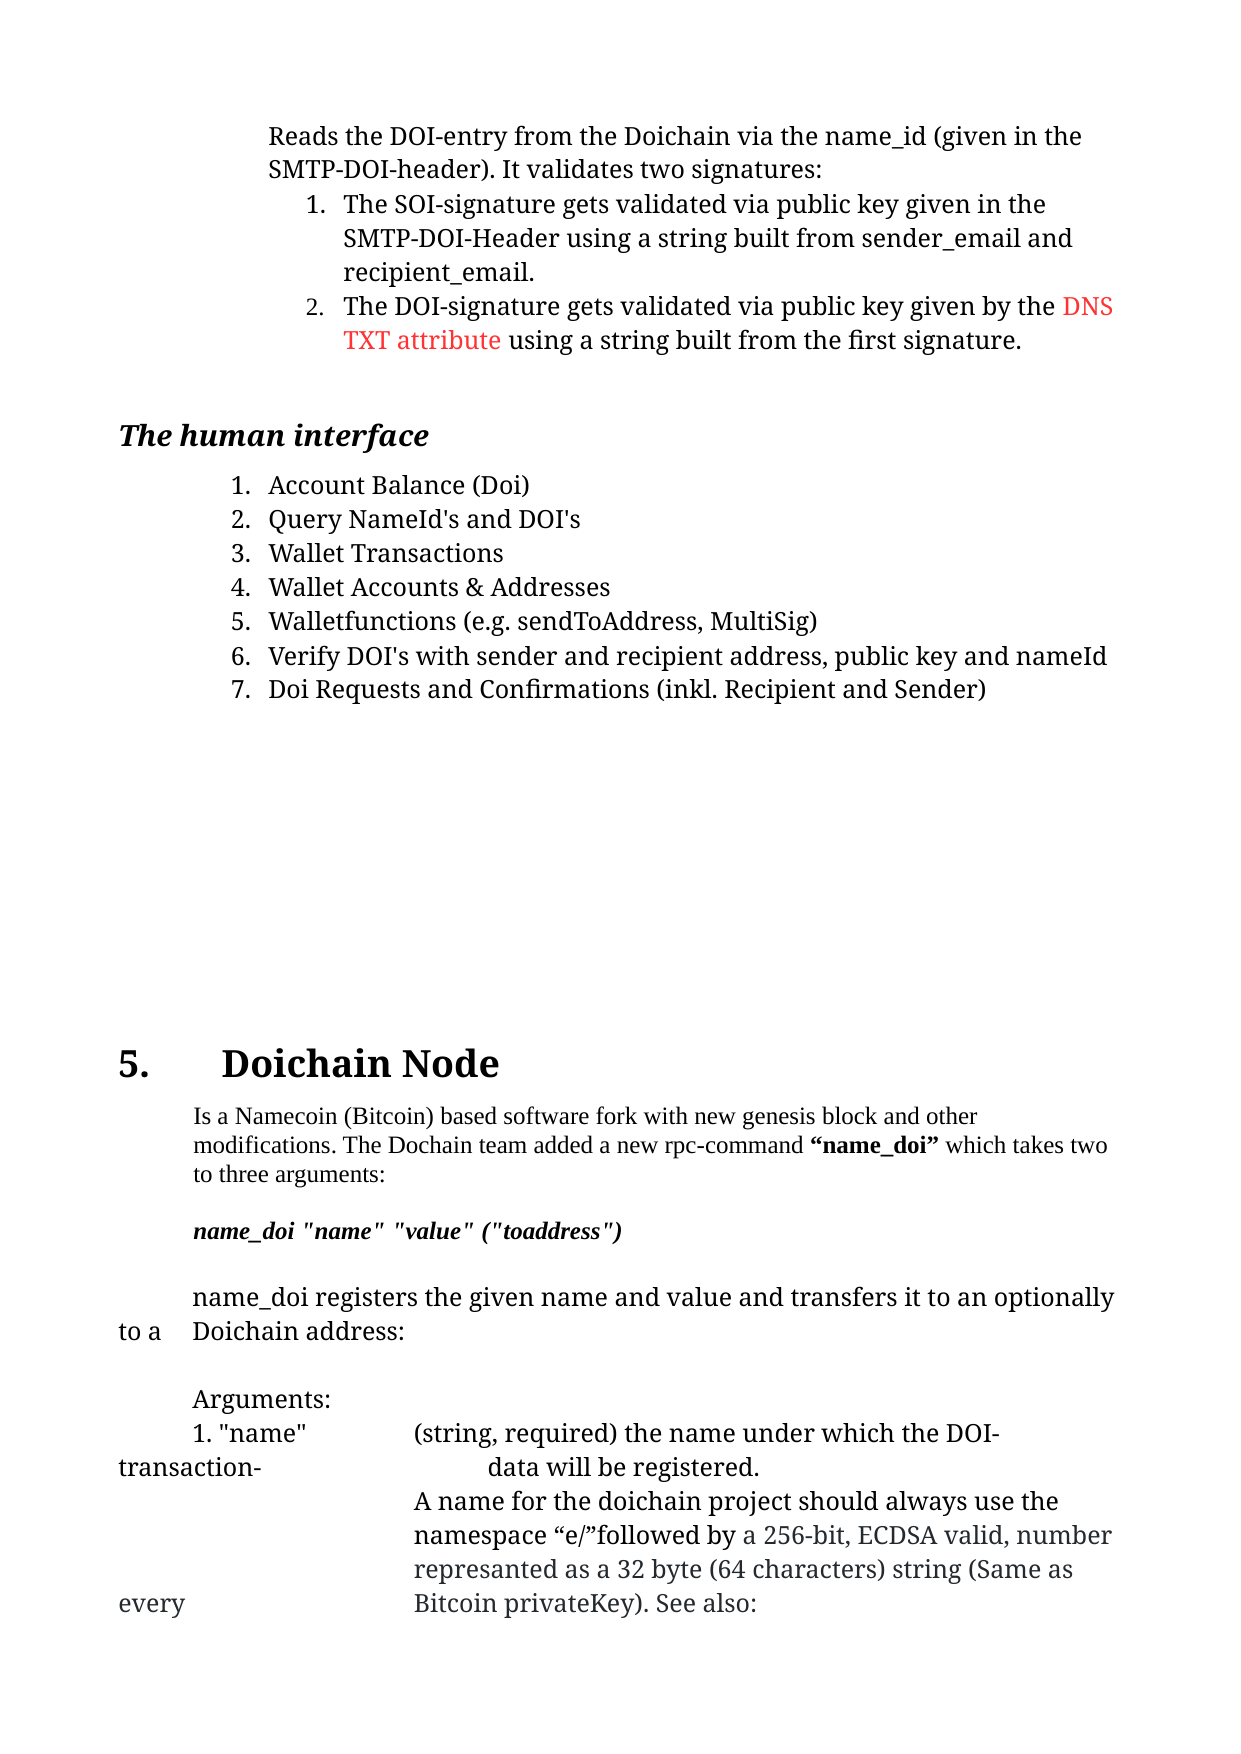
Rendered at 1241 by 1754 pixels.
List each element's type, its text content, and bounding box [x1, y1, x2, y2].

list Is a Namecoin (Bitcoin) based software fork with new genesis block and other modifications. The Dochain team added a new rpc-command “name_doi” which takes two to three arguments: name_doi "name" "value" ("toaddress") [156, 1101, 1122, 1245]
text name_doi registers the given name and value and transfers it to an optionally to a Doichain address: [118, 1279, 1122, 1347]
subtitle The human interface [118, 416, 1122, 455]
list Reads the DOI-entry from the Doichain via the name_id (given in the SMTP-DOI-header). It validates two signatures: [231, 118, 1122, 186]
text 1. "name" (string, required) the name under which the DOI-transaction- data will be registered. [118, 1415, 1122, 1483]
list The DOI-signature gets validated via public key given by the DNS TXT attribute using a string built from the first signature. [306, 288, 1122, 391]
list Verify DOI's with sender and recipient address, public key and nameId [231, 638, 1122, 672]
list The SOI-signature gets validated via public key given in the SMTP-DOI-Header using a string built from sender_email and recipient_email. [306, 186, 1122, 288]
list Account Balance (Doi) [231, 468, 1122, 502]
list Wallet Transactions [231, 536, 1122, 570]
list Wallet Accounts & Addresses [231, 570, 1122, 604]
list Query NameId's and DOI's [231, 502, 1122, 536]
list Doi Requests and Confirmations (inkl. Recipient and Sender) [231, 672, 1122, 706]
subtitle Doichain Node [118, 1038, 1122, 1089]
text Arguments: [118, 1381, 1122, 1415]
list Walletfunctions (e.g. sendToAddress, MultiSig) [231, 604, 1122, 638]
text A name for the doichain project should always use the namespace “e/”followed by a 256-bit, ECDSA valid, number represanted as a 32 byte (64 characters) string (Same as every Bitcoin privateKey). See also: [118, 1483, 1122, 1620]
